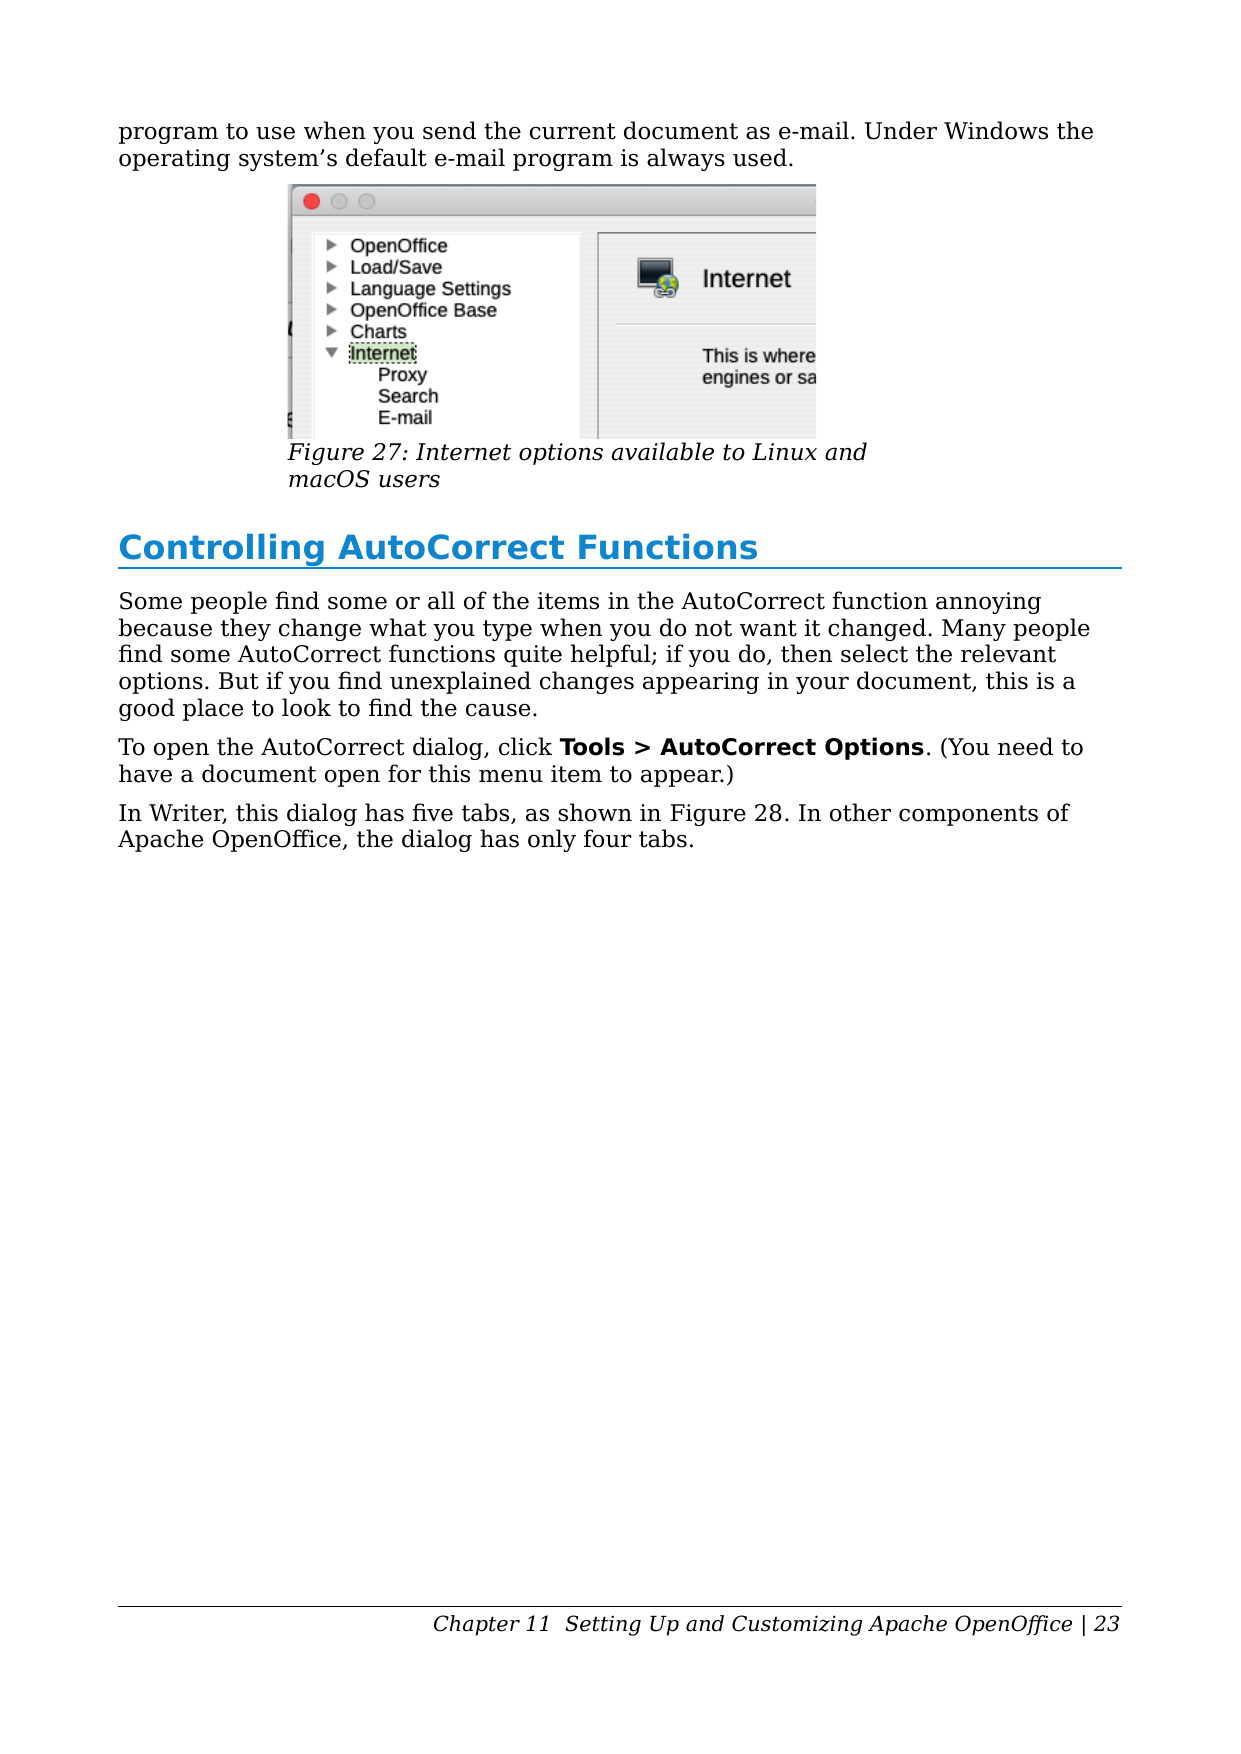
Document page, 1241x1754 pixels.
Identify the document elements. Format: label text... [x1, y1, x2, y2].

text In Writer, this dialog has five tabs, as shown in Figure 28. In other components of Apache OpenOffice, the dialog has only four tabs. [118, 800, 1122, 853]
text To open the AutoCorrect dialog, click Tools > AutoCorrect Options. (You need to have a document open for this menu item to appear.) [118, 734, 1122, 787]
text Figure 27: Internet options available to Linux and macOS users [288, 439, 953, 492]
subtitle Controlling AutoCorrect Functions [118, 528, 1122, 567]
text Some people find some or all of the items in the AutoCorrect function annoying because they change what you type when you do not want it changed. Many people find some AutoCorrect functions quite helpful; if you do, then select the relevant options. But if you find unexplained changes appearing in your document, this is a good place to look to find the cause. [118, 588, 1122, 722]
text program to use when you send the current document as e-mail. Under Windows the operating system’s default e-mail program is always used. [118, 118, 1122, 171]
picture [287, 184, 817, 439]
